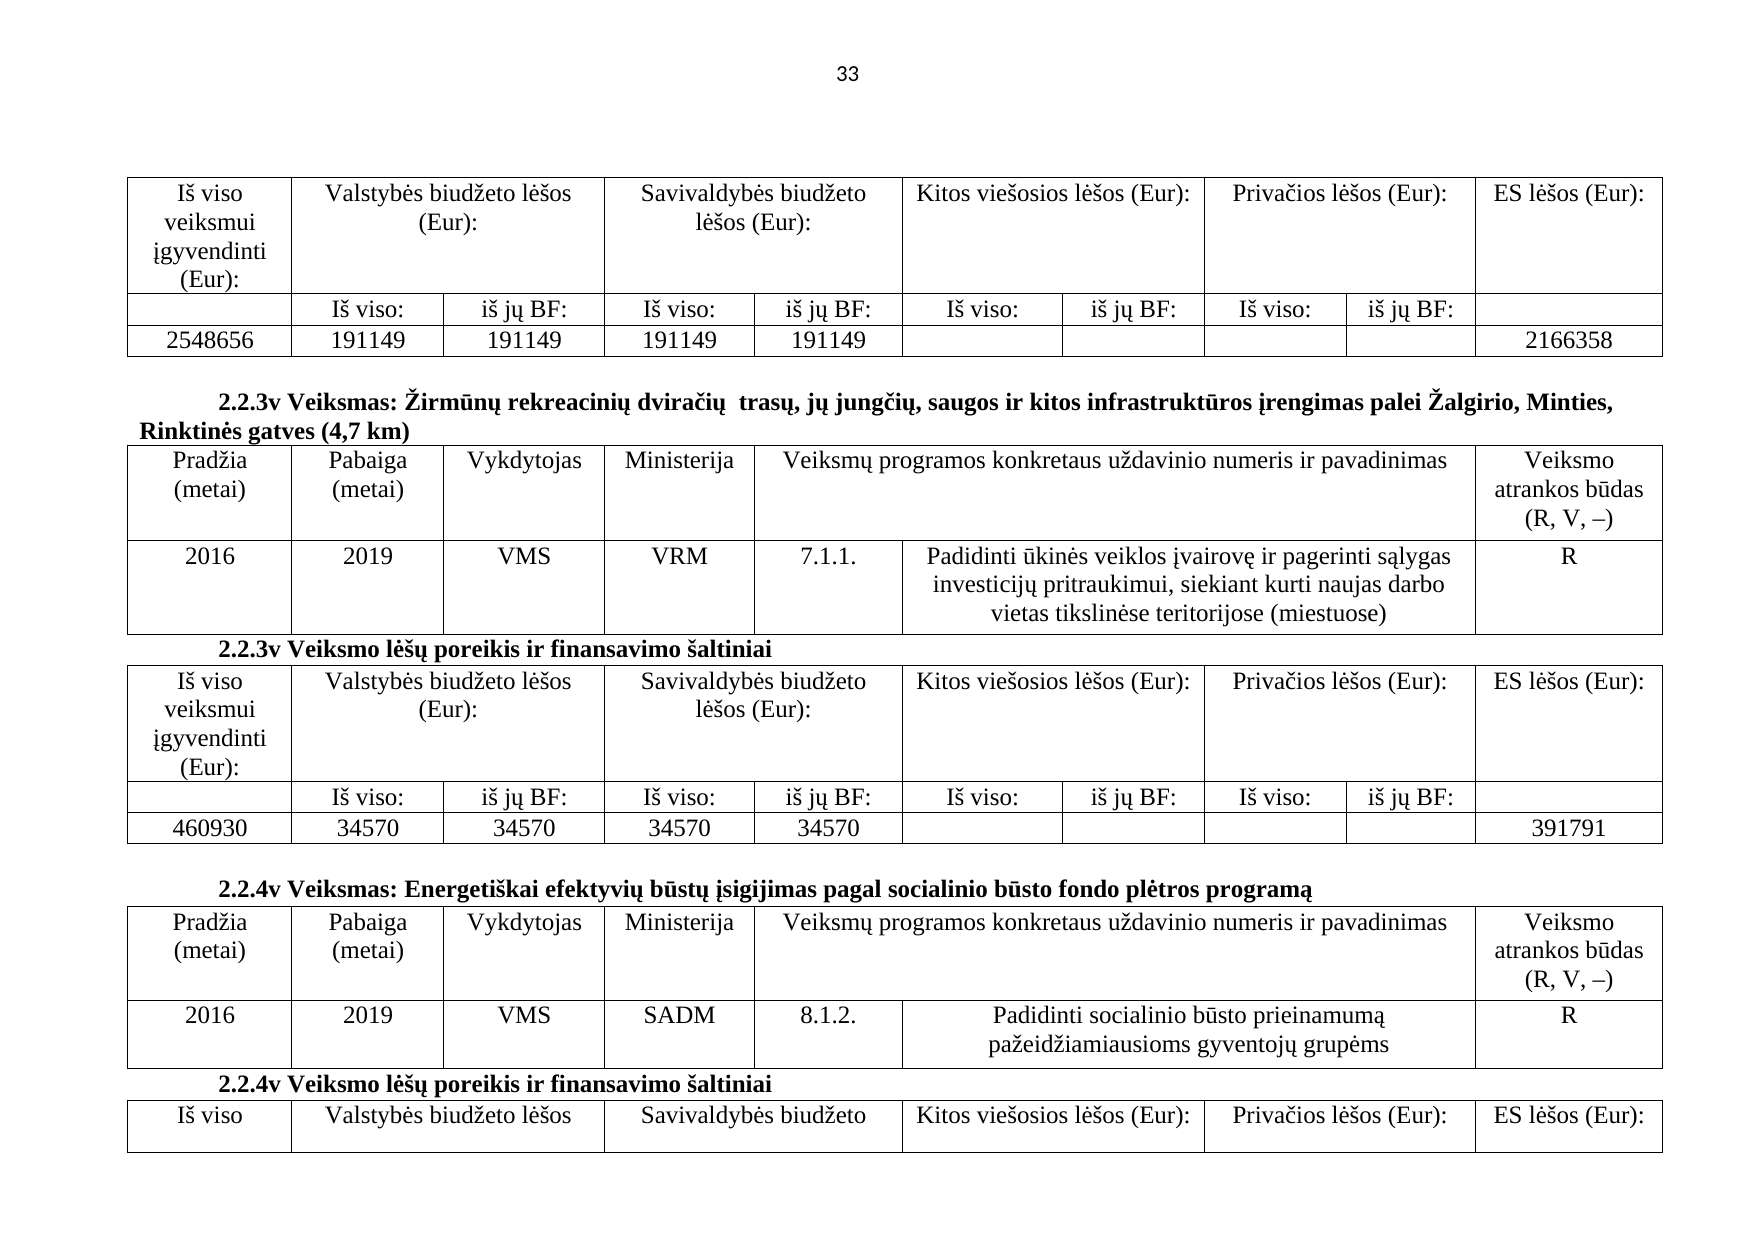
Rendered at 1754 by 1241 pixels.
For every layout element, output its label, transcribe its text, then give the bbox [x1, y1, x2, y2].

table_cell Savivaldybės biudžeto lėšos (Eur): [605, 178, 902, 293]
table_cell Pabaiga (metai) [292, 907, 443, 999]
table_cell iš jų BF: [444, 294, 604, 324]
table_cell Valstybės biudžeto lėšos [292, 1101, 604, 1152]
table_cell Padidinti socialinio būsto prieinamumą pažeidžiamiausioms gyventojų grupėms [903, 1001, 1475, 1068]
table_cell VMS [444, 1001, 604, 1068]
table_cell iš jų BF: [755, 782, 902, 812]
table_cell Iš viso [128, 1101, 291, 1152]
table_cell Iš viso: [605, 294, 754, 324]
table_cell Kitos viešosios lėšos (Eur): [903, 666, 1204, 781]
table_cell Iš viso: [1205, 294, 1346, 324]
table_cell ES lėšos (Eur): [1476, 1101, 1662, 1152]
table_cell 2019 [292, 541, 443, 633]
table_cell Veiksmų programos konkretaus uždavinio numeris ir pavadinimas [755, 907, 1475, 999]
table_cell 460930 [128, 813, 291, 843]
table_cell iš jų BF: [444, 782, 604, 812]
table_cell 7.1.1. [755, 541, 902, 633]
table_cell 34570 [444, 813, 604, 843]
table_cell iš jų BF: [1347, 782, 1475, 812]
table_cell [1204, 357, 1346, 387]
table_cell ES lėšos (Eur): [1476, 178, 1662, 293]
table_cell Savivaldybės biudžeto [605, 1101, 902, 1152]
table_cell SADM [605, 1001, 754, 1068]
table_cell R [1476, 1001, 1662, 1068]
table_cell 191149 [755, 326, 902, 356]
table_cell R [1476, 541, 1662, 633]
table_cell Ministerija [605, 907, 754, 999]
table_cell Iš viso veiksmui įgyvendinti (Eur): [128, 178, 291, 293]
table_cell [1204, 844, 1346, 874]
table_cell [1063, 357, 1204, 387]
table_cell Privačios lėšos (Eur): [1205, 1101, 1475, 1152]
table_cell [903, 326, 1062, 356]
table_cell Iš viso: [605, 782, 754, 812]
table_cell 191149 [444, 326, 604, 356]
table_cell VRM [605, 541, 754, 633]
table_cell [1346, 357, 1475, 387]
table_cell 2166358 [1476, 326, 1662, 356]
table_cell Iš viso: [903, 782, 1062, 812]
table_cell iš jų BF: [1347, 294, 1475, 324]
table_cell 2016 [128, 1001, 291, 1068]
table_cell Veiksmo atrankos būdas (R, V, –) [1476, 446, 1662, 540]
table_cell 2.2.4v Veiksmo lėšų poreikis ir finansavimo šaltiniai [128, 1069, 1663, 1099]
table_cell Privačios lėšos (Eur): [1205, 666, 1475, 781]
table_cell Vykdytojas [444, 907, 604, 999]
table_cell 2019 [292, 1001, 443, 1068]
table_cell [1476, 294, 1662, 324]
table_cell ES lėšos (Eur): [1476, 666, 1662, 781]
table_cell [604, 357, 754, 387]
table_cell Iš viso veiksmui įgyvendinti (Eur): [128, 666, 291, 781]
table_cell Iš viso: [1205, 782, 1346, 812]
table_cell Ministerija [605, 446, 754, 540]
table_cell [292, 357, 444, 387]
table_cell Padidinti ūkinės veiklos įvairovę ir pagerinti sąlygas investicijų pritraukimui, siekiant kurti naujas darbo vietas tikslinėse teritorijose (miestuose) [903, 541, 1475, 633]
table_cell iš jų BF: [1063, 294, 1204, 324]
table_cell [903, 813, 1062, 843]
table_cell Vykdytojas [444, 446, 604, 540]
table_cell Veiksmų programos konkretaus uždavinio numeris ir pavadinimas [755, 446, 1475, 540]
table_cell VMS [444, 541, 604, 633]
table_cell 391791 [1476, 813, 1662, 843]
table_cell [128, 844, 292, 874]
table_cell Kitos viešosios lėšos (Eur): [903, 1101, 1204, 1152]
table_cell 34570 [292, 813, 443, 843]
table_cell [1347, 813, 1475, 843]
table_cell 2.2.3v Veiksmas: Žirmūnų rekreacinių dviračių trasų, jų jungčių, saugos ir kitos infrastruktūros įrengimas palei Žalgirio, Minties, Rinktinės gatves (4,7 km) [128, 387, 1663, 444]
table_cell Kitos viešosios lėšos (Eur): [903, 178, 1204, 293]
table_cell [1347, 326, 1475, 356]
table_cell 191149 [292, 326, 443, 356]
table_cell iš jų BF: [755, 294, 902, 324]
table_cell 8.1.2. [755, 1001, 902, 1068]
table_cell Valstybės biudžeto lėšos (Eur): [292, 666, 604, 781]
table_cell 2548656 [128, 326, 291, 356]
table_cell [444, 357, 604, 387]
table_cell Iš viso: [903, 294, 1062, 324]
table_cell [1476, 782, 1662, 812]
table_cell [128, 782, 291, 812]
table_cell Valstybės biudžeto lėšos (Eur): [292, 178, 604, 293]
table_cell Pradžia (metai) [128, 907, 291, 999]
table_cell 191149 [605, 326, 754, 356]
table_cell [754, 357, 902, 387]
table_cell iš jų BF: [1063, 782, 1204, 812]
table_cell [902, 357, 1063, 387]
table_cell 2016 [128, 541, 291, 633]
table_cell [1063, 326, 1204, 356]
table_cell Privačios lėšos (Eur): [1205, 178, 1475, 293]
table_cell [292, 844, 444, 874]
table_cell [1475, 357, 1663, 387]
table_cell [754, 844, 902, 874]
table_cell Veiksmo atrankos būdas (R, V, –) [1476, 907, 1662, 999]
table_cell [1063, 844, 1204, 874]
table_cell [1346, 844, 1475, 874]
table_cell [1063, 813, 1204, 843]
table_cell [444, 844, 604, 874]
table_cell 34570 [605, 813, 754, 843]
table_cell [1475, 844, 1663, 874]
table_cell Iš viso: [292, 782, 443, 812]
table_cell [604, 844, 754, 874]
table_cell 2.2.3v Veiksmo lėšų poreikis ir finansavimo šaltiniai [128, 635, 1663, 665]
table_cell Pradžia (metai) [128, 446, 291, 540]
table_cell [128, 357, 292, 387]
table_cell [128, 294, 291, 324]
table_cell [1205, 813, 1346, 843]
table_cell Iš viso: [292, 294, 443, 324]
table_cell 2.2.4v Veiksmas: Energetiškai efektyvių būstų įsigijimas pagal socialinio būsto fondo plėtros programą [128, 875, 1663, 906]
table_cell [1205, 326, 1346, 356]
table_cell 34570 [755, 813, 902, 843]
table_cell [902, 844, 1063, 874]
table_cell Savivaldybės biudžeto lėšos (Eur): [605, 666, 902, 781]
table_cell Pabaiga (metai) [292, 446, 443, 540]
